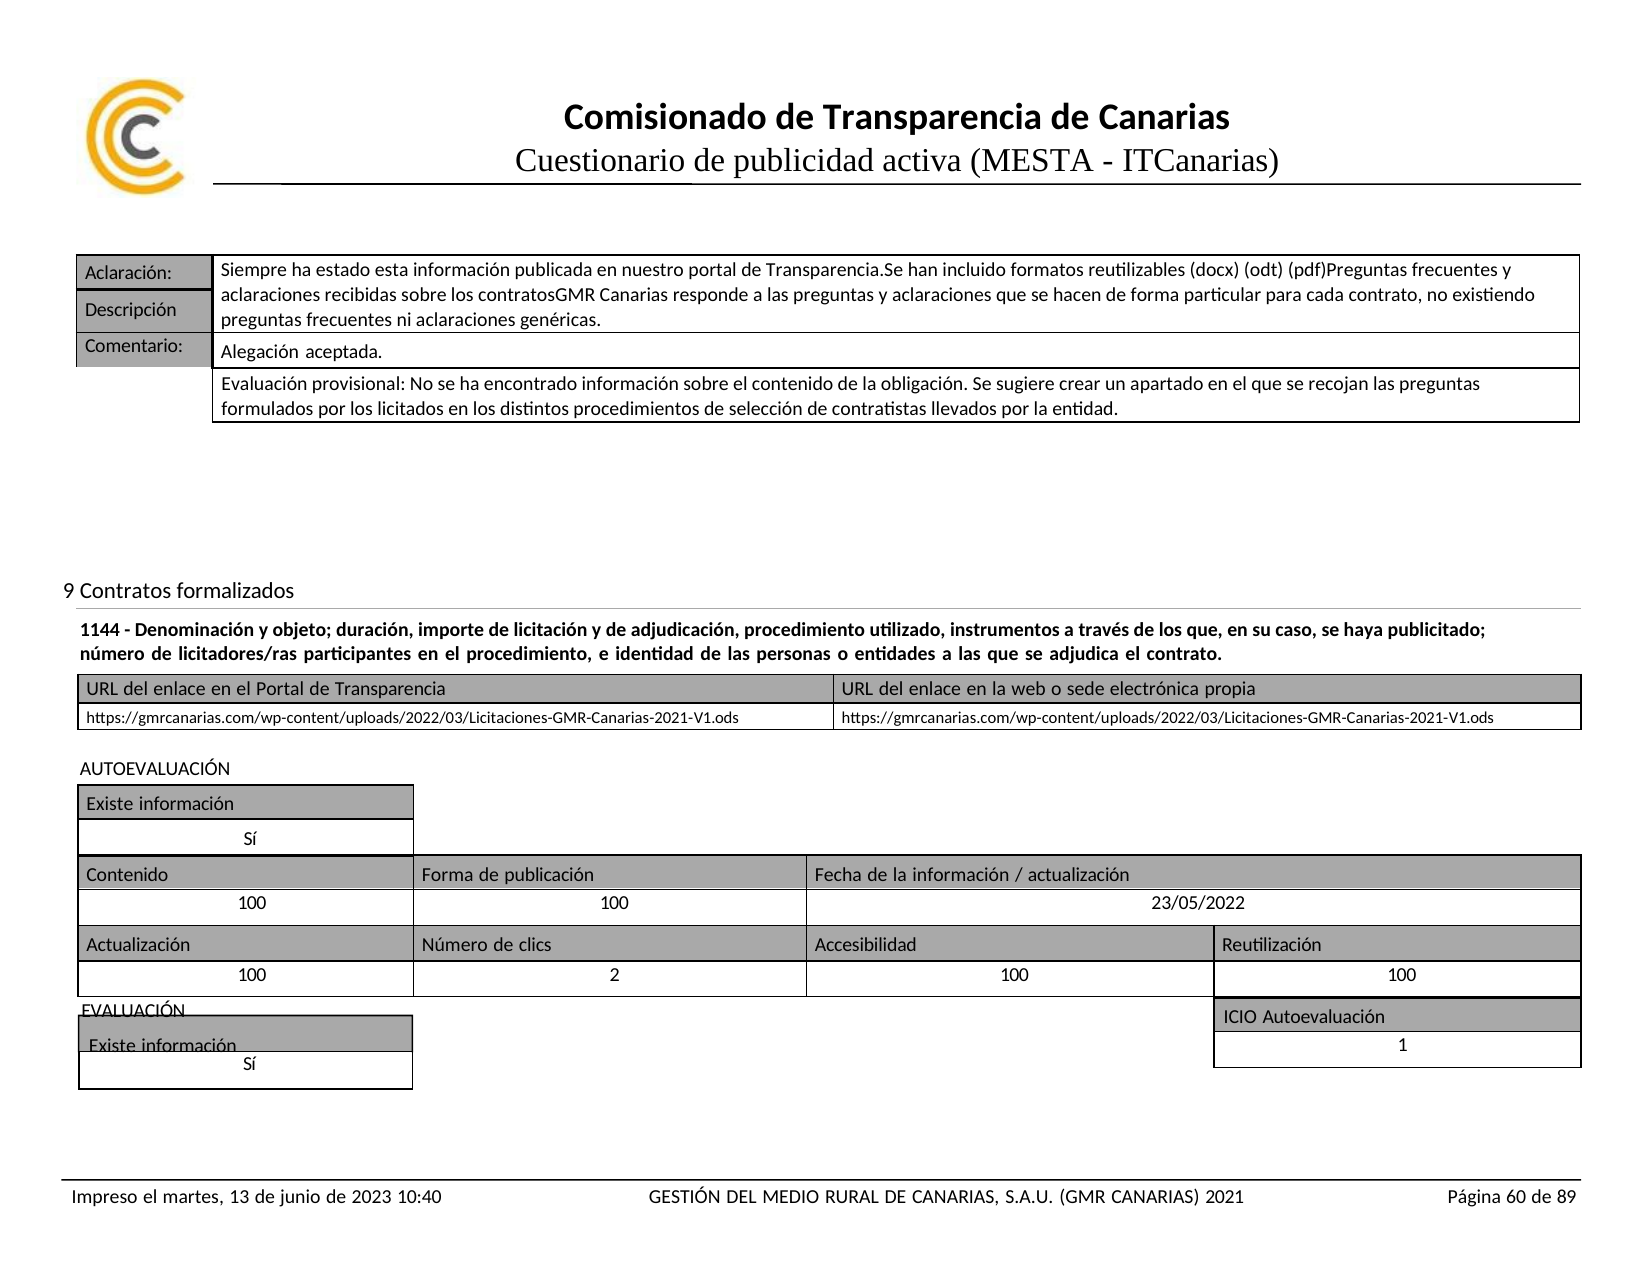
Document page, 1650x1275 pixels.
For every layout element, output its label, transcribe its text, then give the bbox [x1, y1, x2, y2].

table_header [414, 784, 1581, 854]
table_cell Alegación aceptada. [214, 333, 1579, 367]
table_cell 100 [79, 962, 413, 996]
table_cell Actualización [79, 926, 413, 960]
table_cell EVALUACIÓN Existe información [78, 997, 1213, 1067]
table_cell Comentario: [77, 333, 211, 367]
table_cell Forma de publicación [414, 856, 806, 888]
text 1144 - Denominación y objeto; duración, importe de licitación y de adjudicación, procedimiento utilizado, instrumentos a través de los que, en su caso, se haya publicitado; número de licitadores/ras participantes en el procedimiento, e identidad de las personas o entidades a las que se adjudica el contrato. [79, 617, 1550, 665]
text AUTOEVALUACIÓN [79, 756, 1592, 780]
table_cell 100 [79, 890, 413, 924]
table_header Siempre ha estado esta información publicada en nuestro portal de Transparencia.Se han incluido formatos reutilizables (docx) (odt) (pdf)Preguntas frecuentes y aclaraciones recibidas sobre los contratosGMR Canarias responde a las preguntas y aclaraciones que se hacen de forma particular para cada contrato, no existiendo preguntas frecuentes ni aclaraciones genéricas. [214, 256, 1579, 331]
subtitle Contratos formalizados [63, 576, 1592, 604]
table_cell Sí [79, 820, 413, 854]
table_cell 100 [1215, 962, 1580, 996]
table_header Existe información [79, 786, 413, 818]
table_header URL del enlace en el Portal de Transparencia [79, 675, 833, 702]
table_cell https://gmrcanarias.com/wp-content/uploads/2022/03/Licitaciones-GMR-Canarias-2021-V1.ods [834, 704, 1580, 729]
table_header URL del enlace en la web o sede electrónica propia [834, 675, 1580, 702]
table_cell ICIO Autoevaluación [1215, 999, 1580, 1031]
table_cell 100 [414, 890, 806, 924]
table_cell Evaluación provisional: No se ha encontrado información sobre el contenido de la obligación. Se sugiere crear un apartado en el que se recojan las preguntas formulados por los licitados en los distintos procedimientos de selección de contratistas llevados por la entidad. [213, 369, 1579, 421]
table_cell Contenido [79, 857, 413, 888]
table_cell https://gmrcanarias.com/wp-content/uploads/2022/03/Licitaciones-GMR-Canarias-2021-V1.ods [79, 704, 833, 729]
table_cell [76, 367, 212, 421]
table_cell Reutilización [1215, 926, 1580, 960]
table_cell Descripción [77, 291, 211, 331]
table_cell Accesibilidad [807, 926, 1213, 960]
table_cell Fecha de la información / actualización [807, 856, 1580, 888]
table_cell Número de clics [414, 926, 806, 960]
table_cell 1 [1215, 1032, 1580, 1067]
table_cell 23/05/2022 [807, 890, 1580, 924]
table_cell 100 [807, 962, 1213, 996]
table_header Aclaración: [77, 256, 211, 288]
table_cell 2 [414, 962, 806, 996]
